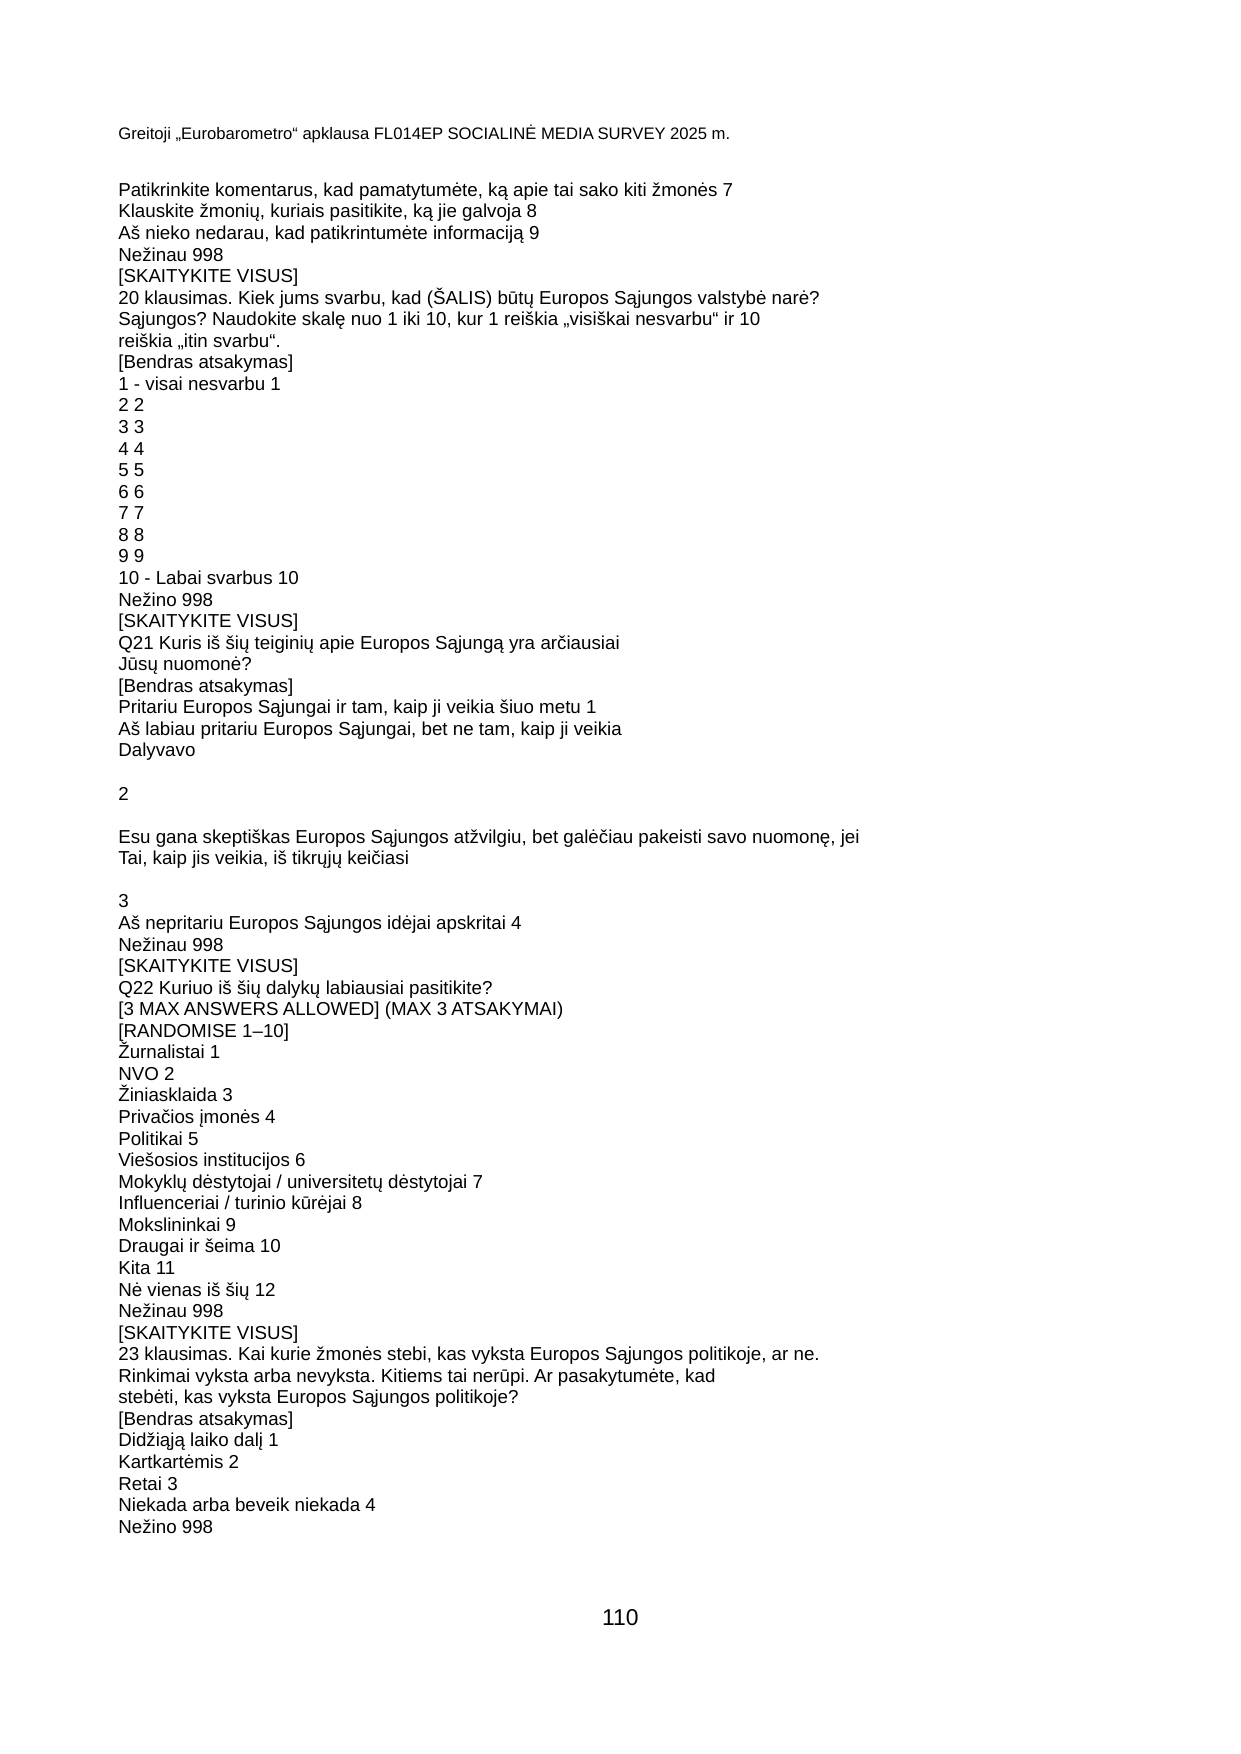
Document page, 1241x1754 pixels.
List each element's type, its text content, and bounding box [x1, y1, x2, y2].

text [3 MAX ANSWERS ALLOWED] (MAX 3 ATSAKYMAI) [118, 998, 1122, 1019]
text Tai, kaip jis veikia, iš tikrųjų keičiasi [118, 847, 1122, 869]
text 3 3 [118, 416, 1122, 437]
text Kartkartėmis 2 [118, 1451, 1122, 1472]
text Niekada arba beveik niekada 4 [118, 1494, 1122, 1516]
text Retai 3 [118, 1472, 1122, 1494]
text [SKAITYKITE VISUS] [118, 1321, 1122, 1343]
text Žurnalistai 1 [118, 1041, 1122, 1063]
text 8 8 [118, 524, 1122, 545]
text Nežino 998 [118, 1516, 1122, 1537]
text 5 5 [118, 459, 1122, 481]
text Mokyklų dėstytojai / universitetų dėstytojai 7 [118, 1171, 1122, 1192]
text [SKAITYKITE VISUS] [118, 610, 1122, 631]
text Aš nieko nedarau, kad patikrintumėte informaciją 9 [118, 222, 1122, 243]
text Pritariu Europos Sąjungai ir tam, kaip ji veikia šiuo metu 1 [118, 696, 1122, 718]
text 20 klausimas. Kiek jums svarbu, kad (ŠALIS) būtų Europos Sąjungos valstybė narė? [118, 286, 1122, 308]
text [Bendras atsakymas] [118, 1408, 1122, 1429]
text Dalyvavo [118, 739, 1122, 761]
text Patikrinkite komentarus, kad pamatytumėte, ką apie tai sako kiti žmonės 7 [118, 179, 1122, 200]
text 1 - visai nesvarbu 1 [118, 373, 1122, 394]
text [Bendras atsakymas] [118, 351, 1122, 373]
text Rinkimai vyksta arba nevyksta. Kitiems tai nerūpi. Ar pasakytumėte, kad [118, 1364, 1122, 1386]
text Klauskite žmonių, kuriais pasitikite, ką jie galvoja 8 [118, 200, 1122, 222]
text Aš nepritariu Europos Sąjungos idėjai apskritai 4 [118, 912, 1122, 933]
text 2 [118, 782, 1122, 804]
text Politikai 5 [118, 1127, 1122, 1149]
text NVO 2 [118, 1063, 1122, 1084]
text 23 klausimas. Kai kurie žmonės stebi, kas vyksta Europos Sąjungos politikoje, ar ne. [118, 1343, 1122, 1364]
text 7 7 [118, 502, 1122, 524]
text Influenceriai / turinio kūrėjai 8 [118, 1192, 1122, 1214]
text 10 - Labai svarbus 10 [118, 567, 1122, 588]
text Didžiąją laiko dalį 1 [118, 1429, 1122, 1451]
text [Bendras atsakymas] [118, 674, 1122, 696]
text reiškia „itin svarbu“. [118, 329, 1122, 351]
text Privačios įmonės 4 [118, 1106, 1122, 1127]
text [RANDOMISE 1–10] [118, 1019, 1122, 1041]
text 6 6 [118, 481, 1122, 502]
text Nežinau 998 [118, 243, 1122, 265]
text Nežinau 998 [118, 933, 1122, 955]
text Esu gana skeptiškas Europos Sąjungos atžvilgiu, bet galėčiau pakeisti savo nuomonę, jei [118, 826, 1122, 847]
text [SKAITYKITE VISUS] [118, 265, 1122, 286]
text Q21 Kuris iš šių teiginių apie Europos Sąjungą yra arčiausiai [118, 631, 1122, 653]
text Sąjungos? Naudokite skalę nuo 1 iki 10, kur 1 reiškia „visiškai nesvarbu“ ir 10 [118, 308, 1122, 329]
text 4 4 [118, 437, 1122, 459]
text 9 9 [118, 545, 1122, 567]
text Nežinau 998 [118, 1300, 1122, 1321]
text Kita 11 [118, 1257, 1122, 1278]
text Mokslininkai 9 [118, 1214, 1122, 1235]
text 2 2 [118, 394, 1122, 416]
text stebėti, kas vyksta Europos Sąjungos politikoje? [118, 1386, 1122, 1408]
text 3 [118, 890, 1122, 912]
text Žiniasklaida 3 [118, 1084, 1122, 1106]
text Nė vienas iš šių 12 [118, 1278, 1122, 1300]
text [SKAITYKITE VISUS] [118, 955, 1122, 976]
text Aš labiau pritariu Europos Sąjungai, bet ne tam, kaip ji veikia [118, 718, 1122, 739]
text Nežino 998 [118, 588, 1122, 610]
text Jūsų nuomonė? [118, 653, 1122, 674]
text Q22 Kuriuo iš šių dalykų labiausiai pasitikite? [118, 976, 1122, 998]
text Viešosios institucijos 6 [118, 1149, 1122, 1171]
text Draugai ir šeima 10 [118, 1235, 1122, 1257]
